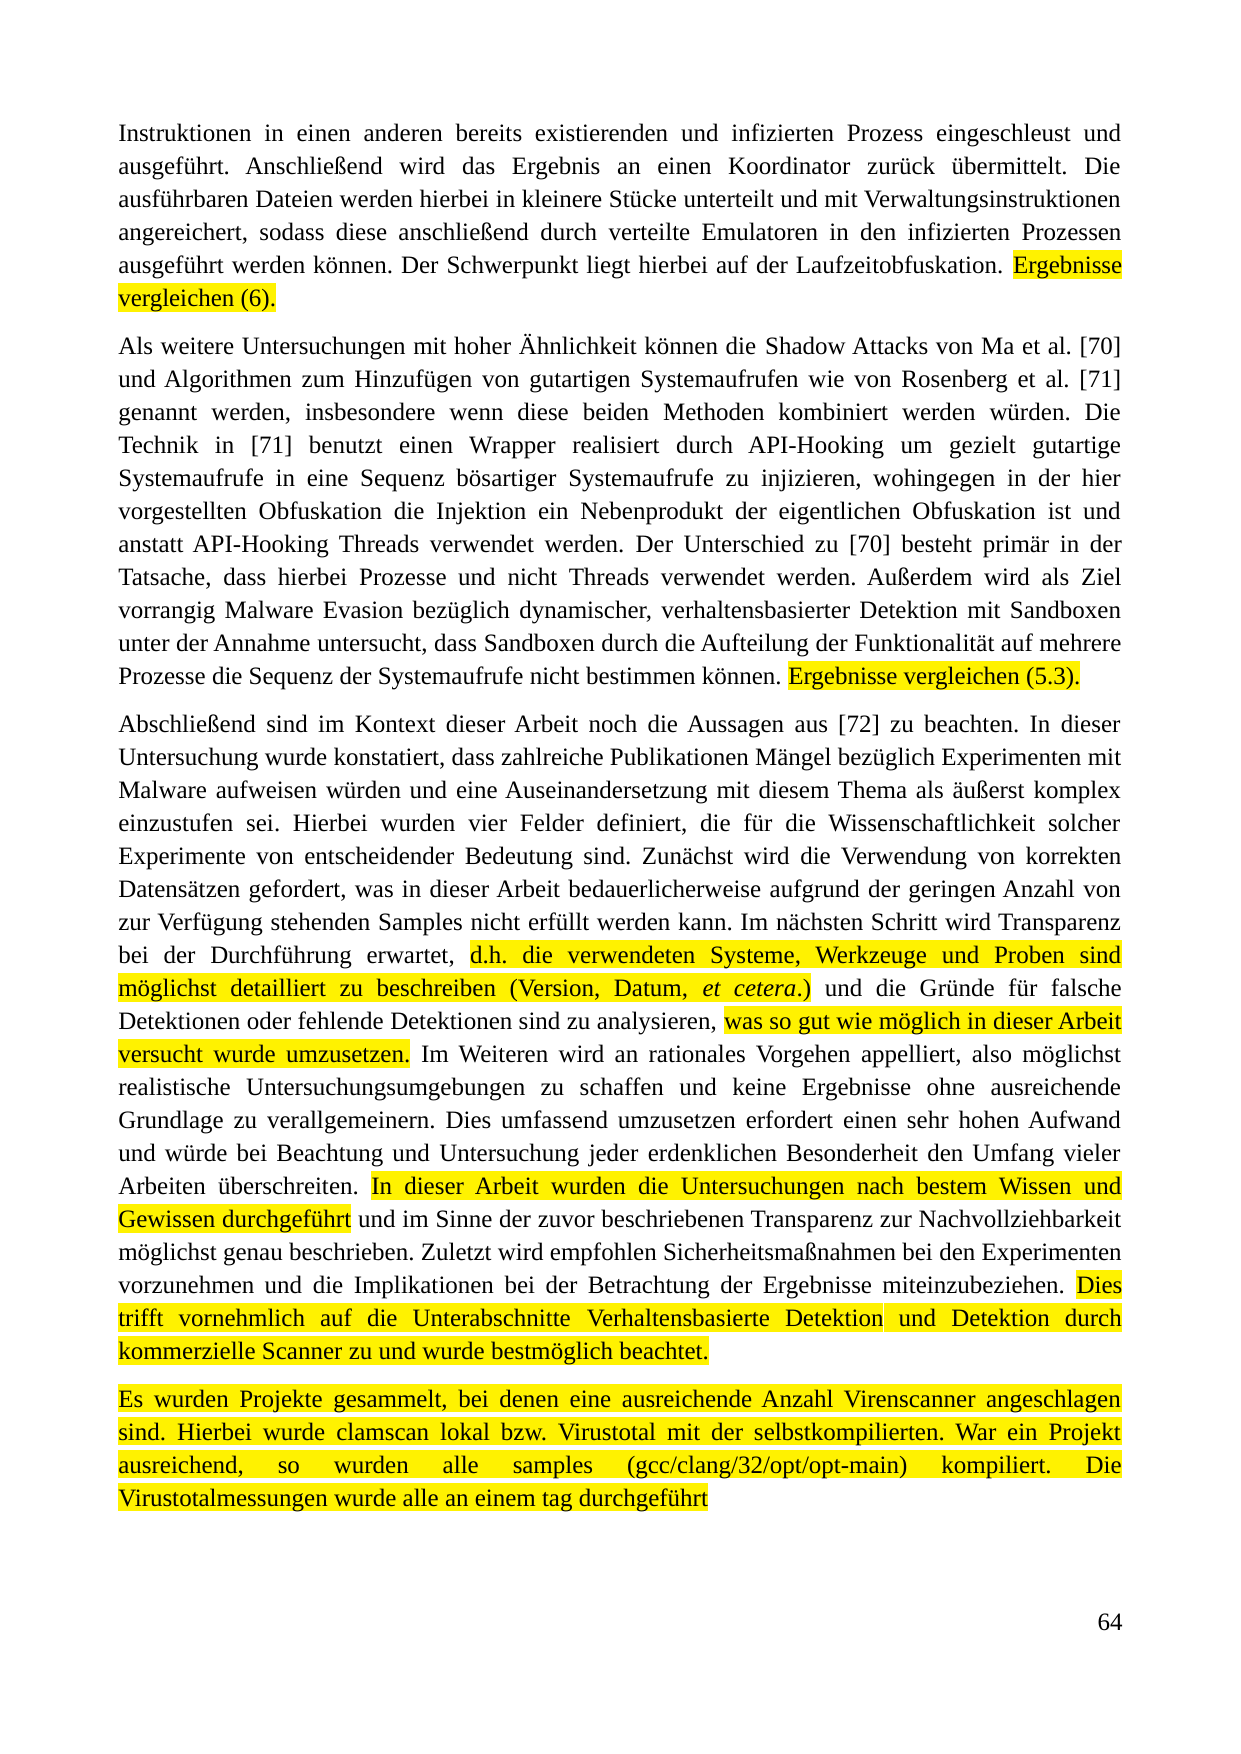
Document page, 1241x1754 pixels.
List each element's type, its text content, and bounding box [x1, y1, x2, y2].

text Abschließend sind im Kontext dieser Arbeit noch die Aussagen aus [72] zu beachten. In dieser Untersuchung wurde konstatiert, dass zahlreiche Publikationen Mängel bezüglich Experimenten mit Malware aufweisen würden und eine Auseinandersetzung mit diesem Thema als äußerst komplex einzustufen sei. Hierbei wurden vier Felder definiert, die für die Wissenschaftlichkeit solcher Experimente von entscheidender Bedeutung sind. Zunächst wird die Verwendung von korrekten Datensätzen gefordert, was in dieser Arbeit bedauerlicherweise aufgrund der geringen Anzahl von zur Verfügung stehenden Samples nicht erfüllt werden kann. Im nächsten Schritt wird Transparenz bei der Durchführung erwartet, d.h. die verwendeten Systeme, Werkzeuge und Proben sind möglichst detailliert zu beschreiben (Version, Datum, et cetera.) und die Gründe für falsche Detektionen oder fehlende Detektionen sind zu analysieren, was so gut wie möglich in dieser Arbeit versucht wurde umzusetzen. Im Weiteren wird an rationales Vorgehen appelliert, also möglichst realistische Untersuchungsumgebungen zu schaffen und keine Ergebnisse ohne ausreichende Grundlage zu verallgemeinern. Dies umfassend umzusetzen erfordert einen sehr hohen Aufwand und würde bei Beachtung und Untersuchung jeder erdenklichen Besonderheit den Umfang vieler Arbeiten überschreiten. In dieser Arbeit wurden die Untersuchungen nach bestem Wissen und Gewissen durchgeführt und im Sinne der zuvor beschriebenen Transparenz zur Nachvollziehbarkeit möglichst genau beschrieben. Zuletzt wird empfohlen Sicherheitsmaßnahmen bei den Experimenten vorzunehmen und die Implikationen bei der Betrachtung der Ergebnisse miteinzubeziehen. Dies trifft vornehmlich auf die Unterabschnitte Verhaltensbasierte Detektion und Detektion durch kommerzielle Scanner zu und wurde bestmöglich beachtet. [118, 709, 1122, 1365]
text Als weitere Untersuchungen mit hoher Ähnlichkeit können die Shadow Attacks von Ma et al. [70] und Algorithmen zum Hinzufügen von gutartigen Systemaufrufen wie von Rosenberg et al. [71] genannt werden, insbesondere wenn diese beiden Methoden kombiniert werden würden. Die Technik in [71] benutzt einen Wrapper realisiert durch API-Hooking um gezielt gutartige Systemaufrufe in eine Sequenz bösartiger Systemaufrufe zu injizieren, wohingegen in der hier vorgestellten Obfuskation die Injektion ein Nebenprodukt der eigentlichen Obfuskation ist und anstatt API-Hooking Threads verwendet werden. Der Unterschied zu [70] besteht primär in der Tatsache, dass hierbei Prozesse und nicht Threads verwendet werden. Außerdem wird als Ziel vorrangig Malware Evasion bezüglich dynamischer, verhaltensbasierter Detektion mit Sandboxen unter der Annahme untersucht, dass Sandboxen durch die Aufteilung der Funktionalität auf mehrere Prozesse die Sequenz der Systemaufrufe nicht bestimmen können. Ergebnisse vergleichen (5.3). [118, 331, 1122, 690]
text Instruktionen in einen anderen bereits existierenden und infizierten Prozess eingeschleust und ausgeführt. Anschließend wird das Ergebnis an einen Koordinator zurück übermittelt. Die ausführbaren Dateien werden hierbei in kleinere Stücke unterteilt und mit Verwaltungsinstruktionen angereichert, sodass diese anschließend durch verteilte Emulatoren in den infizierten Prozessen ausgeführt werden können. Der Schwerpunkt liegt hierbei auf der Laufzeitobfuskation. Ergebnisse vergleichen (6). [118, 118, 1122, 312]
text Es wurden Projekte gesammelt, bei denen eine ausreichende Anzahl Virenscanner angeschlagen sind. Hierbei wurde clamscan lokal bzw. Virustotal mit der selbstkompilierten. War ein Projekt ausreichend, so wurden alle samples (gcc/clang/32/opt/opt-main) kompiliert. Die Virustotalmessungen wurde alle an einem tag durchgeführt [118, 1384, 1122, 1511]
